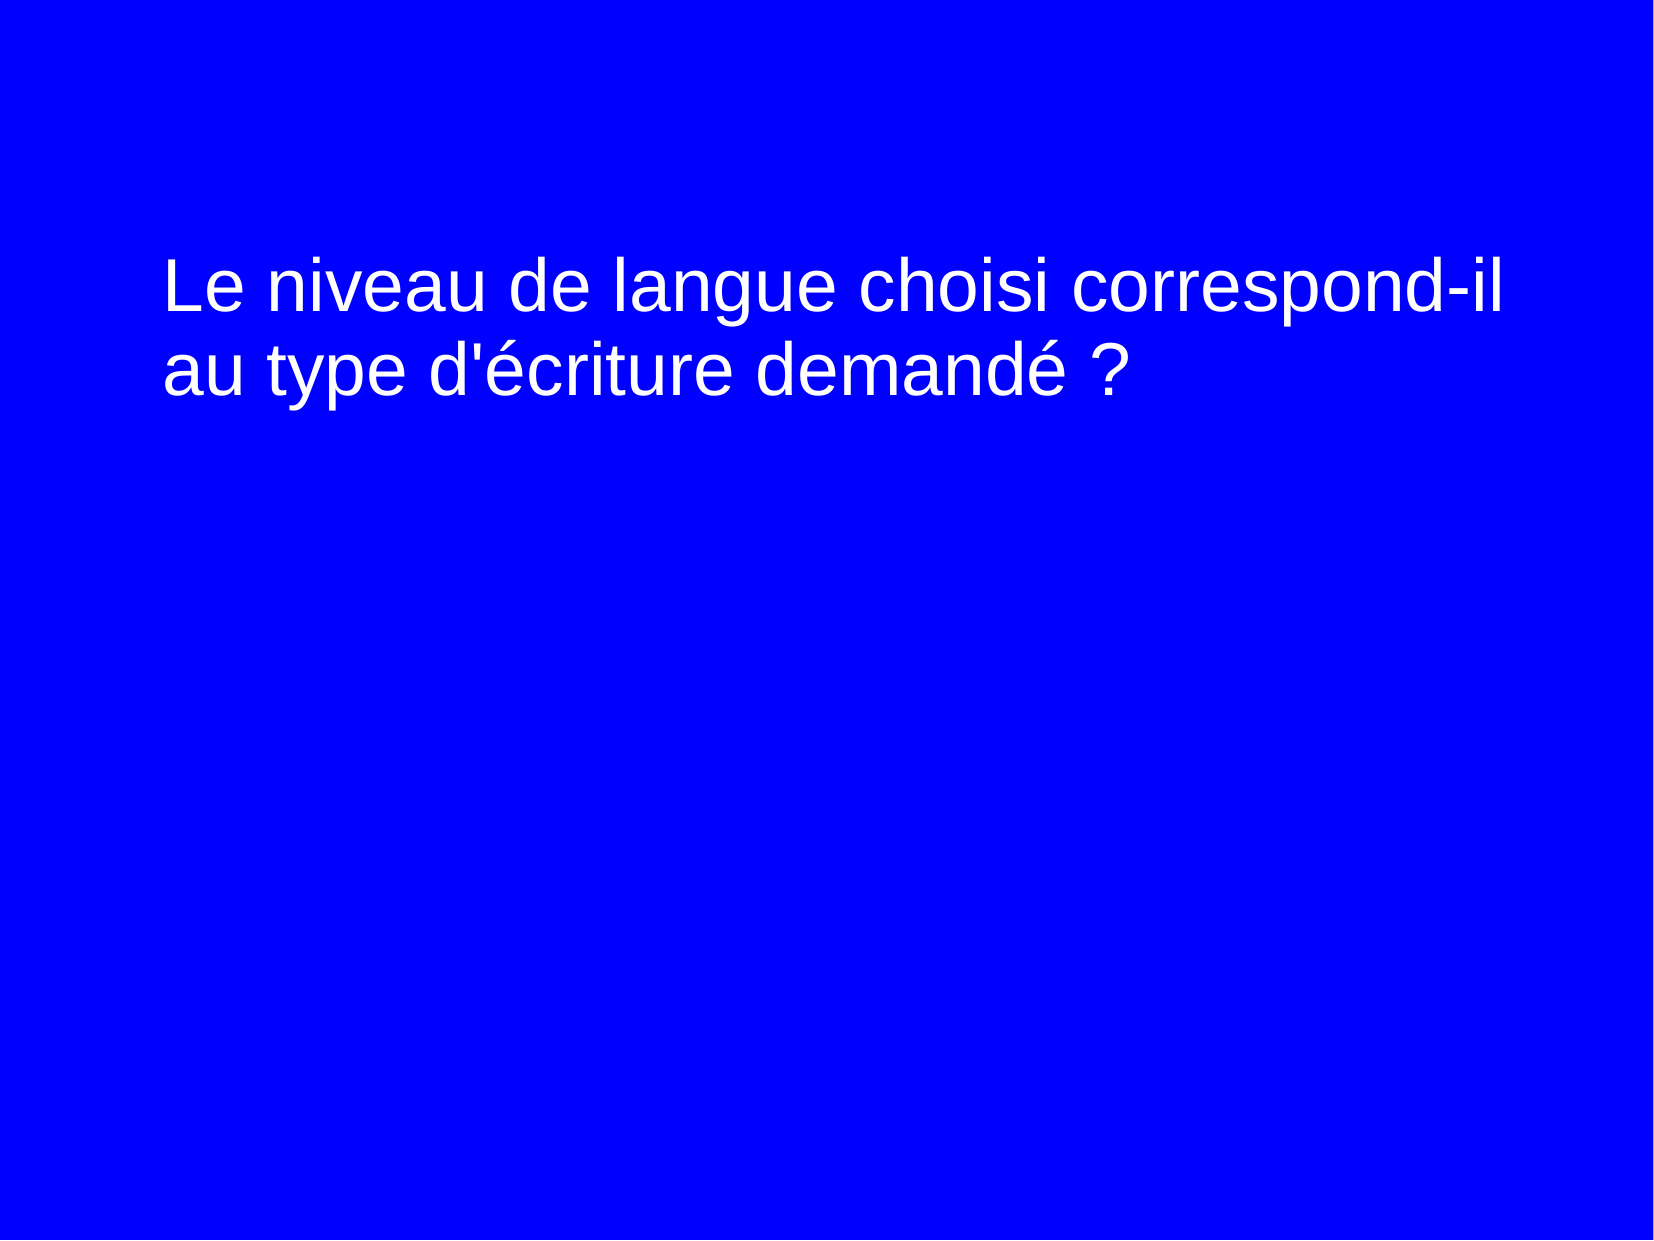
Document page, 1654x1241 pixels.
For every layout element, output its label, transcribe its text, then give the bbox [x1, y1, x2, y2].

text_box Le niveau de langue choisi correspond-il au type d'écriture demandé ? [147, 236, 1565, 419]
